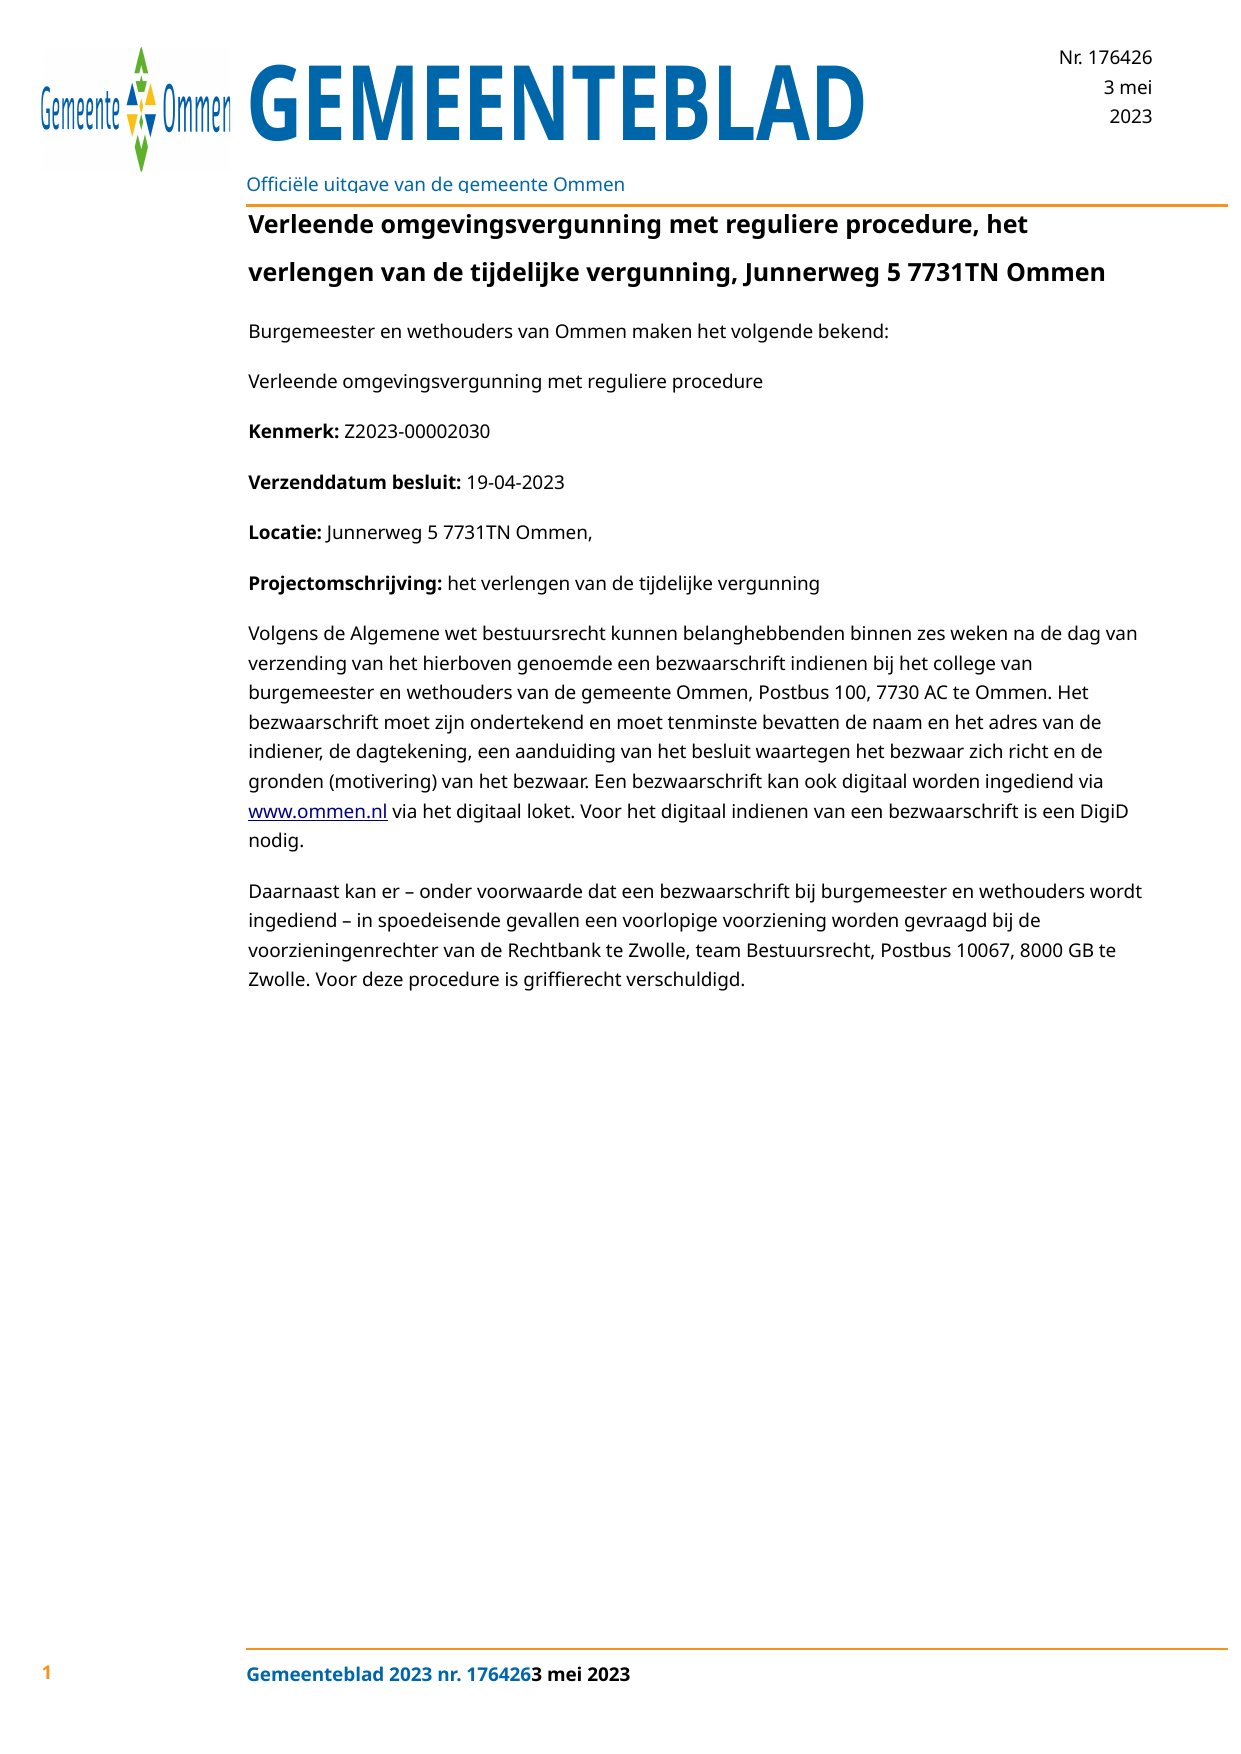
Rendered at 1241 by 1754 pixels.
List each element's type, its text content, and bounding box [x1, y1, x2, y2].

text Locatie: Junnerweg 5 7731TN Ommen, [248, 519, 1152, 545]
text Burgemeester en wethouders van Ommen maken het volgende bekend: [248, 318, 1152, 344]
text Verleende omgevingsvergunning met reguliere procedure, het verlengen van de tijdelijke vergunning, Junnerweg 5 7731TN Ommen [248, 207, 1152, 288]
text Daarnaast kan er – onder voorwaarde dat een bezwaarschrift bij burgemeester en wethouders wordt ingediend – in spoedeisende gevallen een voorlopige voorziening worden gevraagd bij de voorzieningenrechter van de Rechtbank te Zwolle, team Bestuursrecht, Postbus 10067, 8000 GB te Zwolle. Voor deze procedure is griffierecht verschuldigd. [248, 878, 1152, 992]
text Volgens de Algemene wet bestuursrecht kunnen belanghebbenden binnen zes weken na de dag van verzending van het hierboven genoemde een bezwaarschrift indienen bij het college van burgemeester en wethouders van de gemeente Ommen, Postbus 100, 7730 AC te Ommen. Het bezwaarschrift moet zijn ondertekend en moet tenminste bevatten de naam en het adres van de indiener, de dagtekening, een aanduiding van het besluit waartegen het bezwaar zich richt en de gronden (motivering) van het bezwaar. Een bezwaarschrift kan ook digitaal worden ingediend via www.ommen.nl via het digitaal loket. Voor het digitaal indienen van een bezwaarschrift is een DigiD nodig. [248, 620, 1152, 853]
picture [41, 47, 231, 172]
text Kenmerk: Z2023-00002030 [248, 419, 1152, 444]
text Verzenddatum besluit: 19-04-2023 [248, 469, 1152, 495]
text Verleende omgevingsvergunning met reguliere procedure [248, 368, 1152, 394]
text Projectomschrijving: het verlengen van de tijdelijke vergunning [248, 570, 1152, 596]
